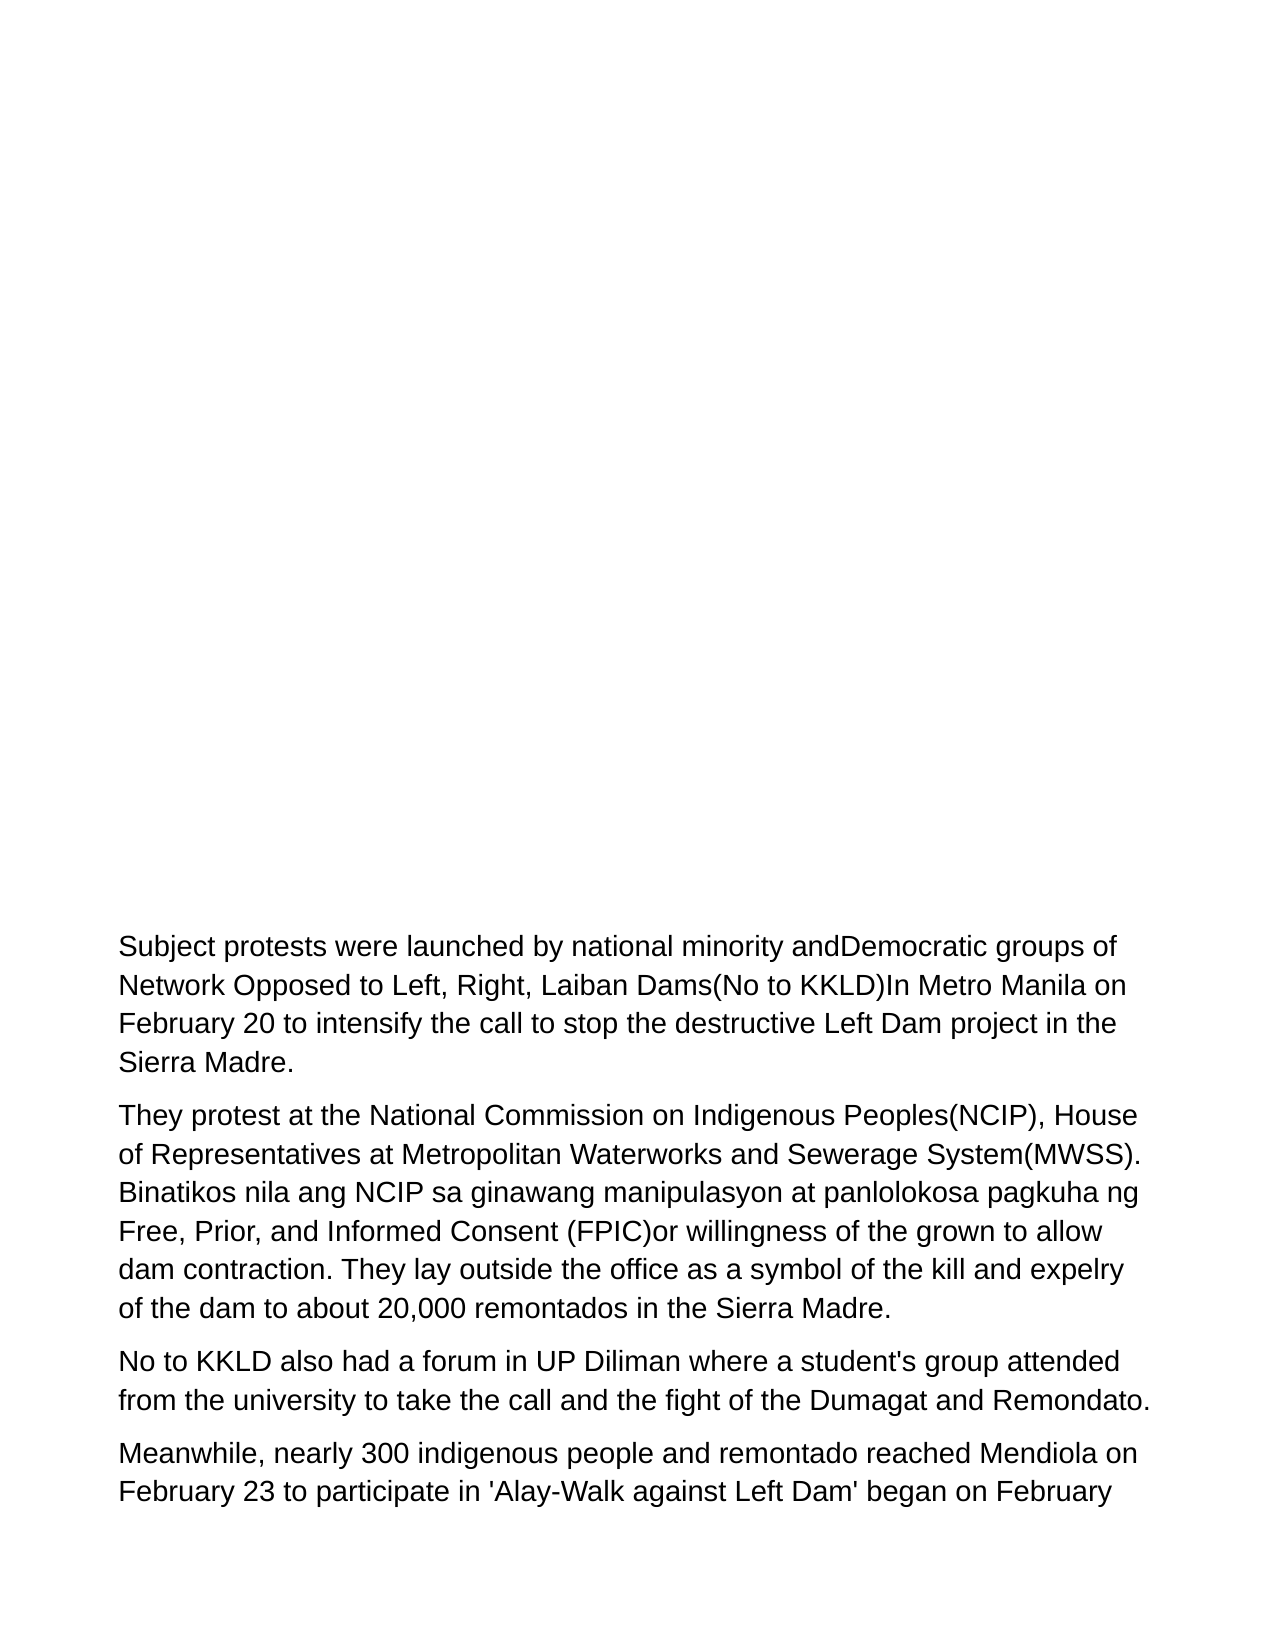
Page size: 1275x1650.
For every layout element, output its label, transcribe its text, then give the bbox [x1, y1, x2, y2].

text Subject protests were launched by national minority andDemocratic groups of Network Opposed to Left, Right, Laiban Dams(No to KKLD)In Metro Manila on February 20 to intensify the call to stop the destructive Left Dam project in the Sierra Madre. [118, 118, 1157, 1078]
text They protest at the National Commission on Indigenous Peoples(NCIP), House of Representatives at Metropolitan Waterworks and Sewerage System(MWSS). Binatikos nila ang NCIP sa ginawang manipulasyon at panlolokosa pagkuha ng Free, Prior, and Informed Consent (FPIC)or willingness of the grown to allow dam contraction. They lay outside the office as a symbol of the kill and expelry of the dam to about 20,000 remontados in the Sierra Madre. [118, 1098, 1157, 1324]
text Meanwhile, nearly 300 indigenous people and remontado reached Mendiola on February 23 to participate in 'Alay-Walk against Left Dam' began on February [118, 1436, 1157, 1508]
text No to KKLD also had a forum in UP Diliman where a student's group attended from the university to take the call and the fight of the Dumagat and Remondato. [118, 1344, 1157, 1416]
